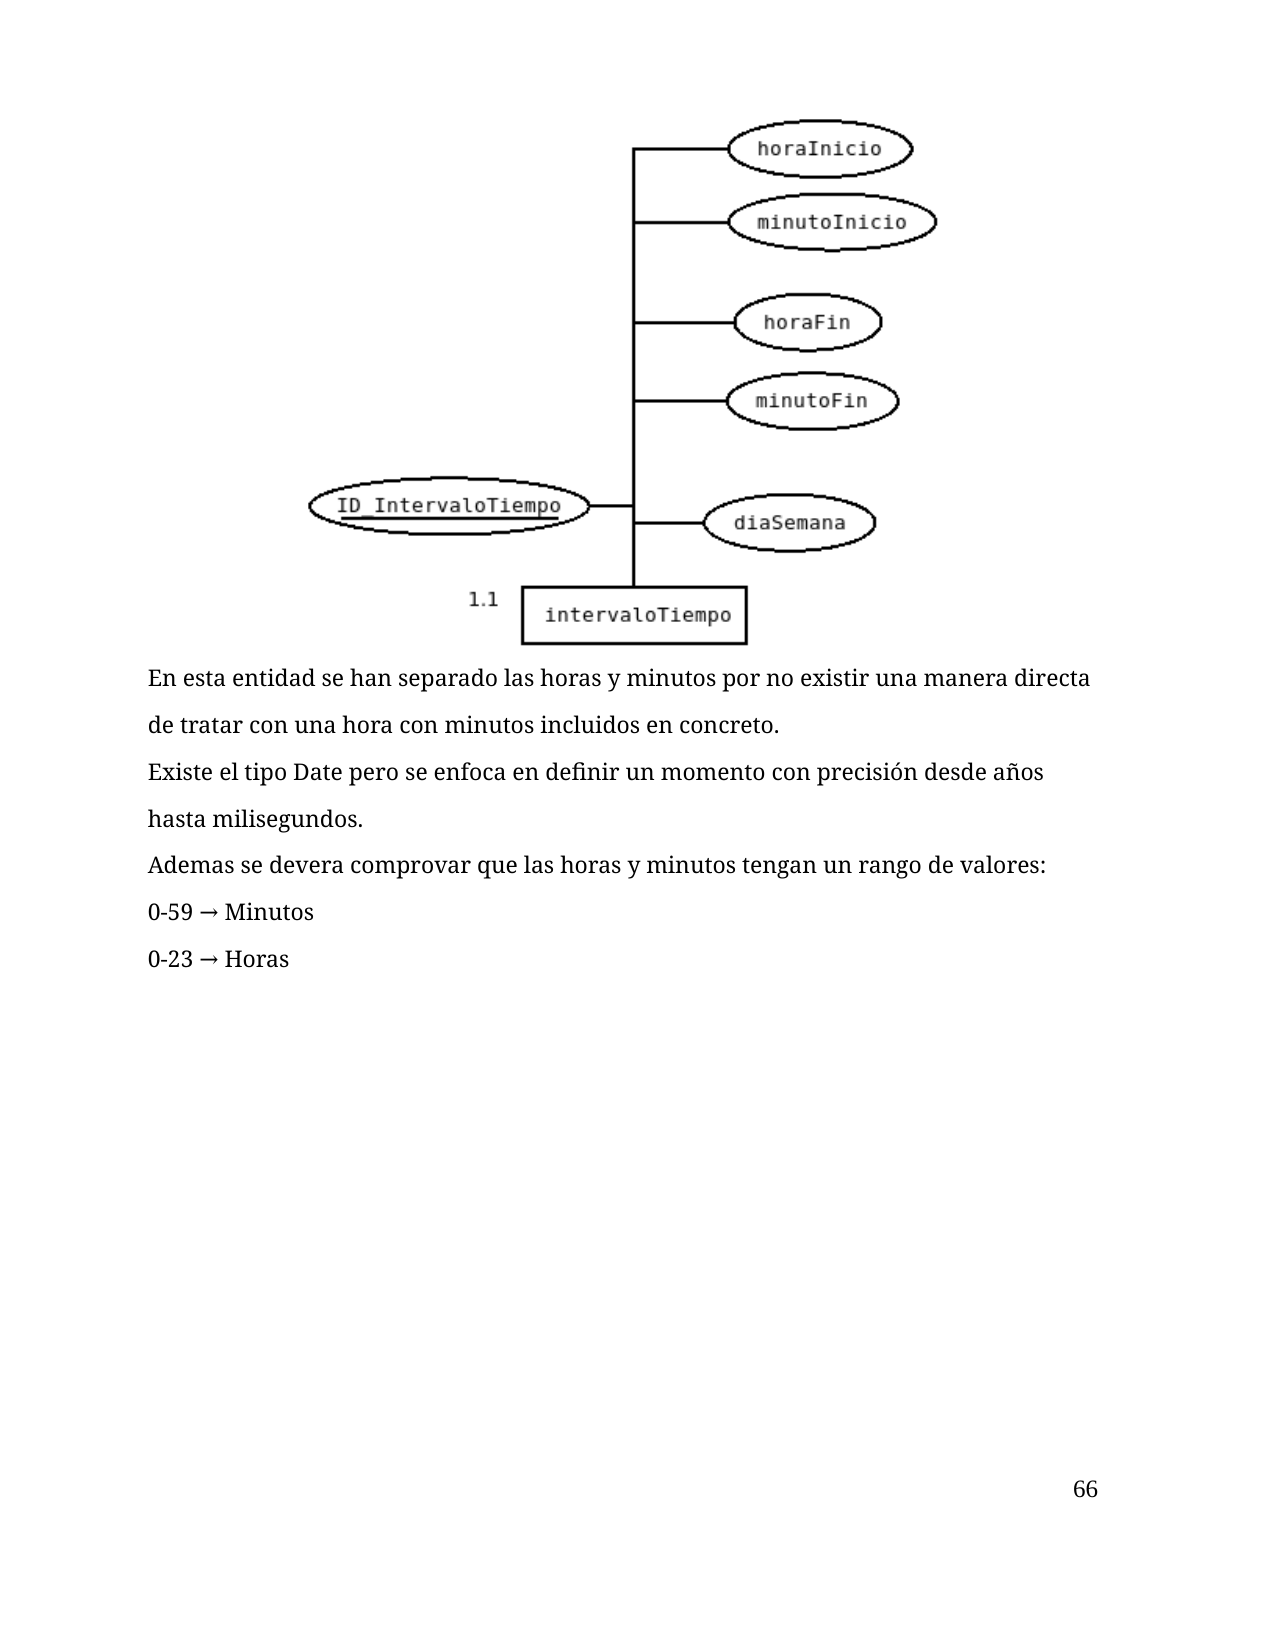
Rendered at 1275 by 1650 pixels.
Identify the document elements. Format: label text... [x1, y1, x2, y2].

text 0-59 → Minutos [148, 896, 1098, 927]
text Ademas se devera comprovar que las horas y minutos tengan un rango de valores: [148, 849, 1098, 881]
picture [307, 118, 939, 647]
text Existe el tipo Date pero se enfoca en definir un momento con precisión desde años hasta milisegundos. [148, 756, 1098, 834]
text 0-23 → Horas [148, 943, 1098, 974]
text En esta entidad se han separado las horas y minutos por no existir una manera directa de tratar con una hora con minutos incluidos en concreto. [148, 647, 1098, 740]
